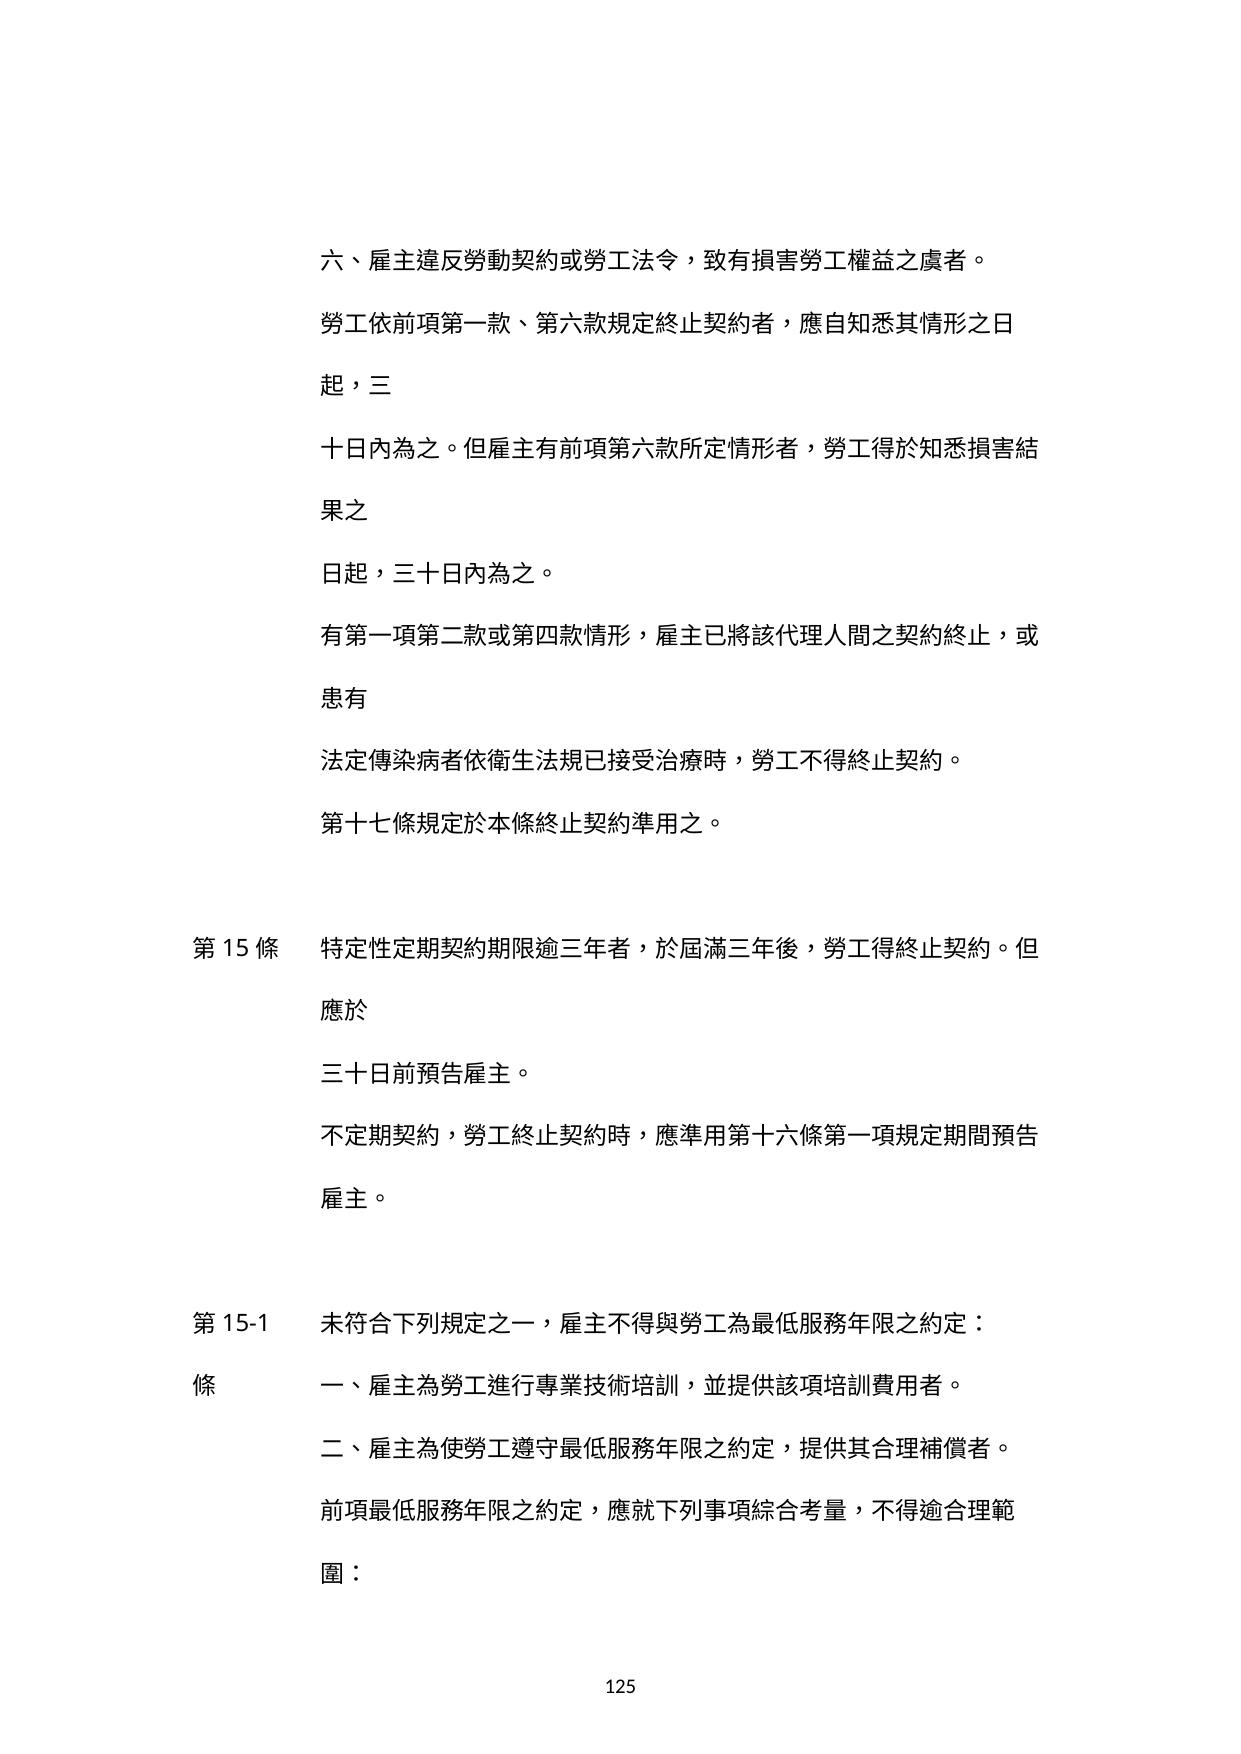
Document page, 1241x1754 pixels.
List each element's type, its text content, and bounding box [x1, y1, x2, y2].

table_cell 第 15-1 條 [188, 1222, 302, 1597]
table_cell 未符合下列規定之一，雇主不得與勞工為最低服務年限之約定： 一、雇主為勞工進行專業技術培訓，並提供該項培訓費用者。 二、雇主為使勞工遵守最低服務年限之約定，提供其合理補償者。 前項最低服務年限之約定，應就下列事項綜合考量，不得逾合理範圍： [315, 1222, 1053, 1597]
table_cell [188, 155, 302, 847]
table_cell [302, 847, 315, 1222]
table_cell 六、雇主違反勞動契約或勞工法令，致有損害勞工權益之虞者。 勞工依前項第一款、第六款規定終止契約者，應自知悉其情形之日起，三 十日內為之。但雇主有前項第六款所定情形者，勞工得於知悉損害結果之 日起，三十日內為之。 有第一項第二款或第四款情形，雇主已將該代理人間之契約終止，或患有 法定傳染病者依衛生法規已接受治療時，勞工不得終止契約。 第十七條規定於本條終止契約準用之。 [315, 155, 1053, 847]
table_cell 第 15 條 [188, 847, 302, 1222]
table_cell 特定性定期契約期限逾三年者，於屆滿三年後，勞工得終止契約。但應於 三十日前預告雇主。 不定期契約，勞工終止契約時，應準用第十六條第一項規定期間預告雇主。 [315, 847, 1053, 1222]
table_cell [302, 155, 315, 847]
table_cell [302, 1222, 315, 1597]
